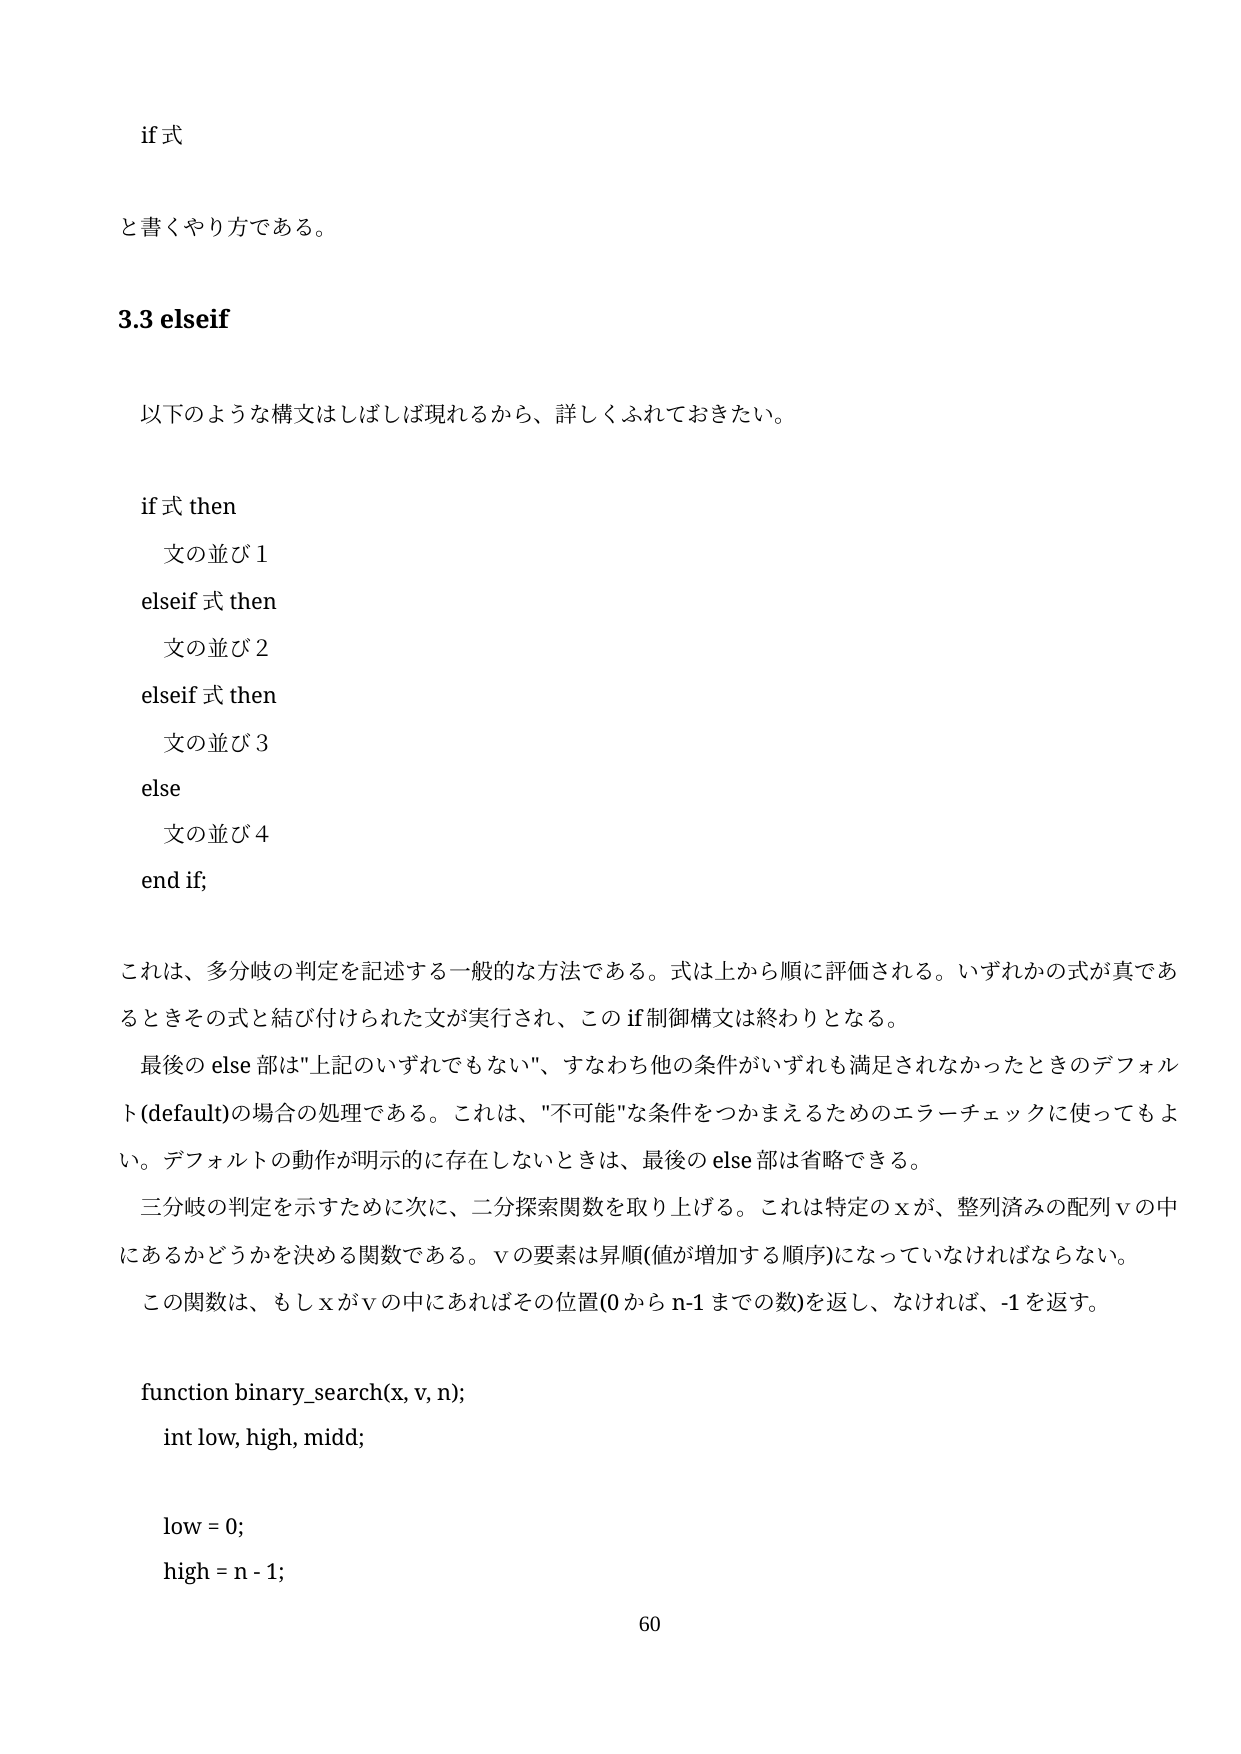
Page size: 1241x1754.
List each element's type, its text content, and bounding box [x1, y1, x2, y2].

text 3.3 elseif [118, 302, 1181, 336]
text 文の並び１ [118, 537, 1181, 568]
text と書くやり方である。 [118, 210, 1181, 242]
text elseif 式 then [118, 584, 1181, 616]
text high = n - 1; [118, 1556, 1181, 1586]
text 三分岐の判定を示すために次に、二分探索関数を取り上げる。これは特定のｘが、整列済みの配列ｖの中にあるかどうかを決める関数である。ｖの要素は昇順(値が増加する順序)になっていなければならない。 [118, 1191, 1181, 1269]
text 以下のような構文はしばしば現れるから、詳しくふれておきたい。 [118, 398, 1181, 429]
text この関数は、もしｘがｖの中にあればその位置(0からn-1までの数)を返し、なければ、-1を返す。 [118, 1285, 1181, 1317]
text if 式 [118, 118, 1181, 150]
text end if; [118, 865, 1181, 895]
text elseif 式 then [118, 678, 1181, 710]
text if 式 then [118, 489, 1181, 521]
text 文の並び４ [118, 818, 1181, 849]
text 文の並び３ [118, 726, 1181, 757]
text else [118, 773, 1181, 803]
text 文の並び２ [118, 631, 1181, 663]
text これは、多分岐の判定を記述する一般的な方法である。式は上から順に評価される。いずれかの式が真であるときその式と結び付けられた文が実行され、このif制御構文は終わりとなる。 [118, 954, 1181, 1033]
text low = 0; [118, 1511, 1181, 1541]
text function binary_search(x, v, n); [118, 1377, 1181, 1407]
text int low, high, midd; [118, 1422, 1181, 1452]
text 最後のelse部は"上記のいずれでもない"、すなわち他の条件がいずれも満足されなかったときのデフォルト(default)の場合の処理である。これは、"不可能"な条件をつかまえるためのエラーチェックに使ってもよい。デフォルトの動作が明示的に存在しないときは、最後のelse部は省略できる。 [118, 1049, 1181, 1175]
